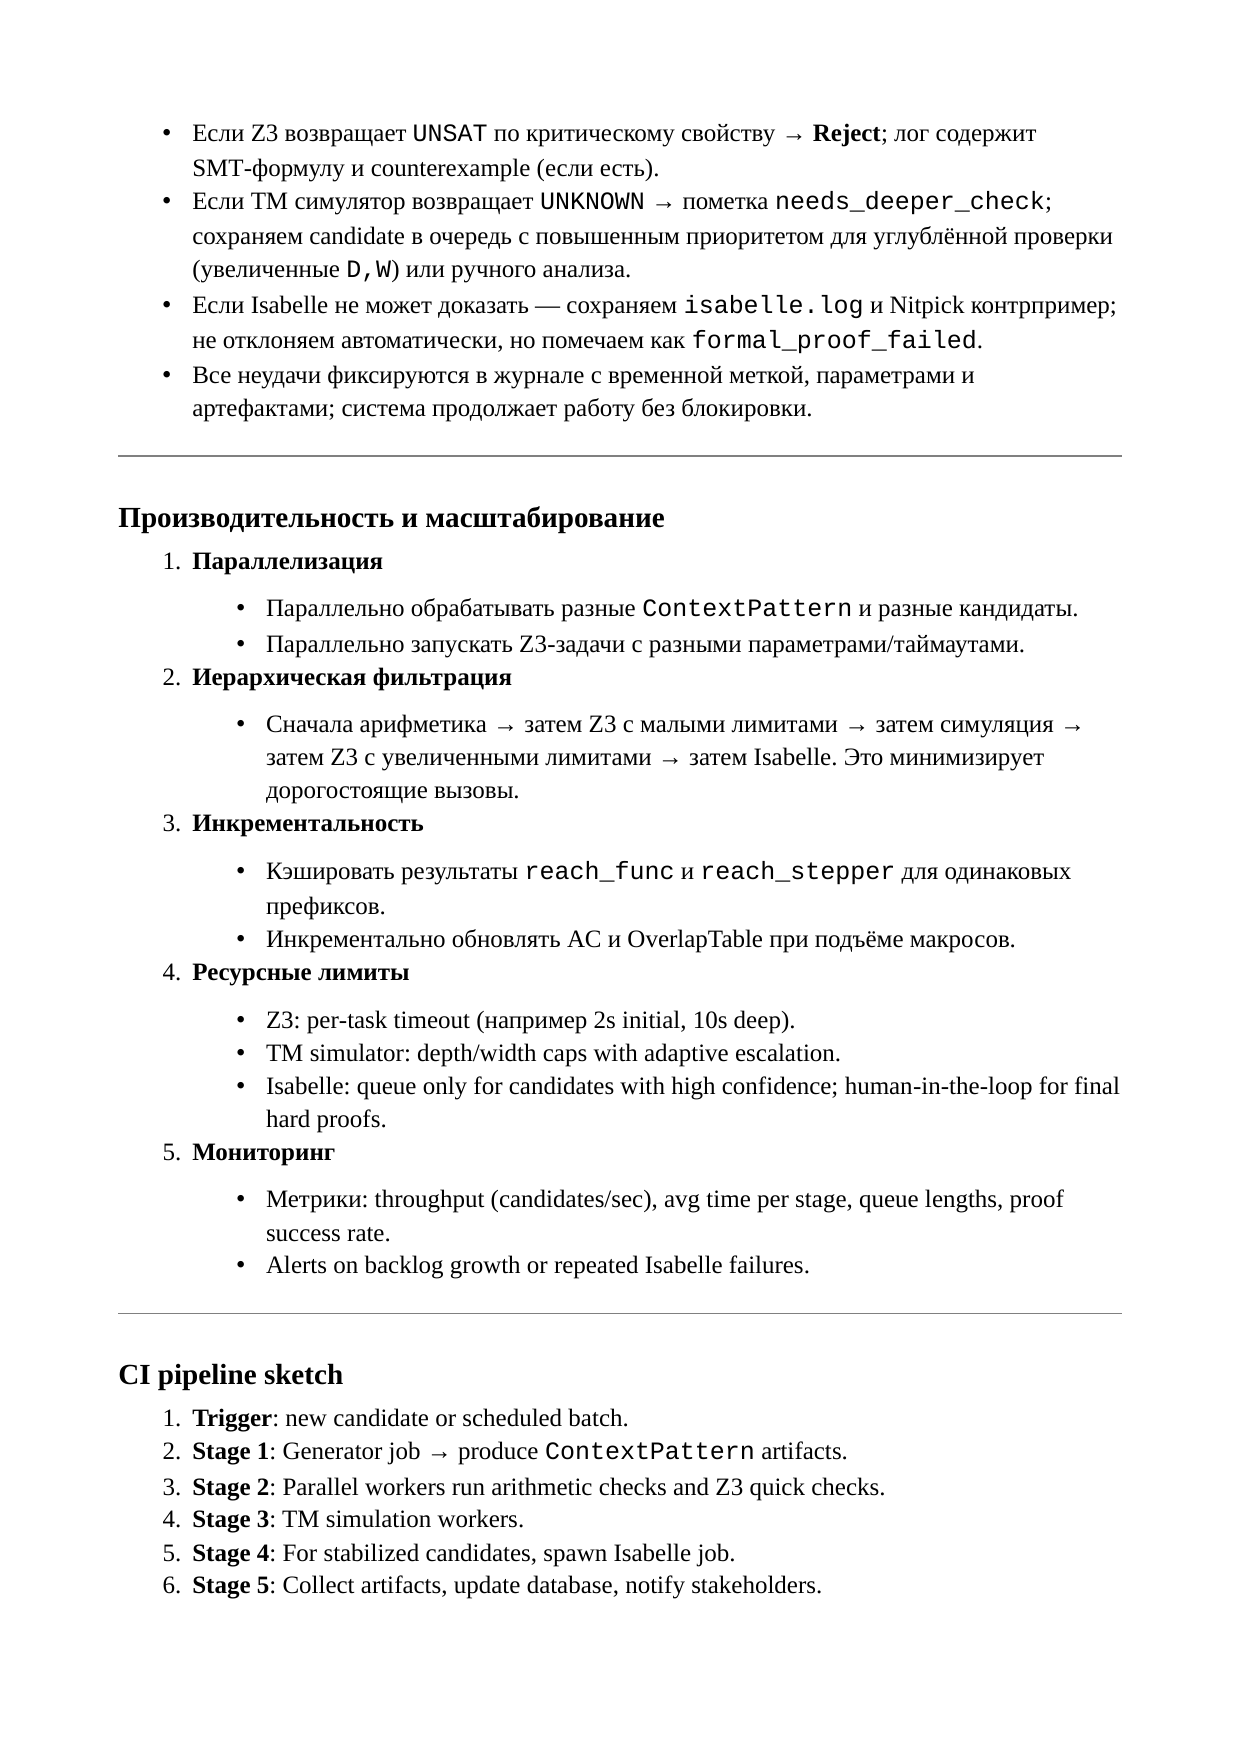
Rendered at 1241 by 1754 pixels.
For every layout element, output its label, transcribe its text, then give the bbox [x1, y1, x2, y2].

list Параллельно обрабатывать разные ContextPattern и разные кандидаты. [236, 593, 1122, 624]
list Z3: per‑task timeout (например 2s initial, 10s deep). [236, 1005, 1122, 1034]
list Если TM симулятор возвращает UNKNOWN → пометка needs_deeper_check; сохраняем candidate в очередь с повышенным приоритетом для углублённой проверки (увеличенные D,W) или ручного анализа. [162, 186, 1122, 285]
list Кэшировать результаты reach_func и reach_stepper для одинаковых префиксов. [236, 856, 1122, 920]
list TM simulator: depth/width caps with adaptive escalation. [236, 1038, 1122, 1067]
list Если Isabelle не может доказать — сохраняем isabelle.log и Nitpick контрпример; не отклоняем автоматически, но помечаем как formal_proof_failed. [162, 290, 1122, 356]
subtitle Производительность и масштабирование [118, 500, 1122, 533]
list Инкрементальность [162, 808, 1122, 837]
list Инкрементально обновлять AC и OverlapTable при подъёме макросов. [236, 924, 1122, 953]
list Stage 1: Generator job → produce ContextPattern artifacts. [162, 1436, 1122, 1467]
list Stage 5: Collect artifacts, update database, notify stakeholders. [162, 1571, 1122, 1599]
list Stage 4: For stabilized candidates, spawn Isabelle job. [162, 1538, 1122, 1566]
list Stage 3: TM simulation workers. [162, 1504, 1122, 1533]
list Isabelle: queue only for candidates with high confidence; human‑in‑the‑loop for final hard proofs. [236, 1071, 1122, 1133]
subtitle CI pipeline sketch [118, 1357, 1122, 1391]
list Мониторинг [162, 1137, 1122, 1166]
list Trigger: new candidate or scheduled batch. [162, 1403, 1122, 1432]
list Ресурсные лимиты [162, 957, 1122, 986]
list Параллельно запускать Z3‑задачи с разными параметрами/таймаутами. [236, 629, 1122, 658]
list Stage 2: Parallel workers run arithmetic checks and Z3 quick checks. [162, 1472, 1122, 1500]
list Если Z3 возвращает UNSAT по критическому свойству → Reject; лог содержит SMT‑формулу и counterexample (если есть). [162, 118, 1122, 182]
list Параллелизация [162, 546, 1122, 574]
list Иерархическая фильтрация [162, 662, 1122, 691]
list Сначала арифметика → затем Z3 с малыми лимитами → затем симуляция → затем Z3 с увеличенными лимитами → затем Isabelle. Это минимизирует дорогостоящие вызовы. [236, 709, 1122, 804]
list Alerts on backlog growth or repeated Isabelle failures. [236, 1251, 1122, 1279]
list Все неудачи фиксируются в журнале с временной меткой, параметрами и артефактами; система продолжает работу без блокировки. [162, 360, 1122, 422]
list Метрики: throughput (candidates/sec), avg time per stage, queue lengths, proof success rate. [236, 1184, 1122, 1246]
